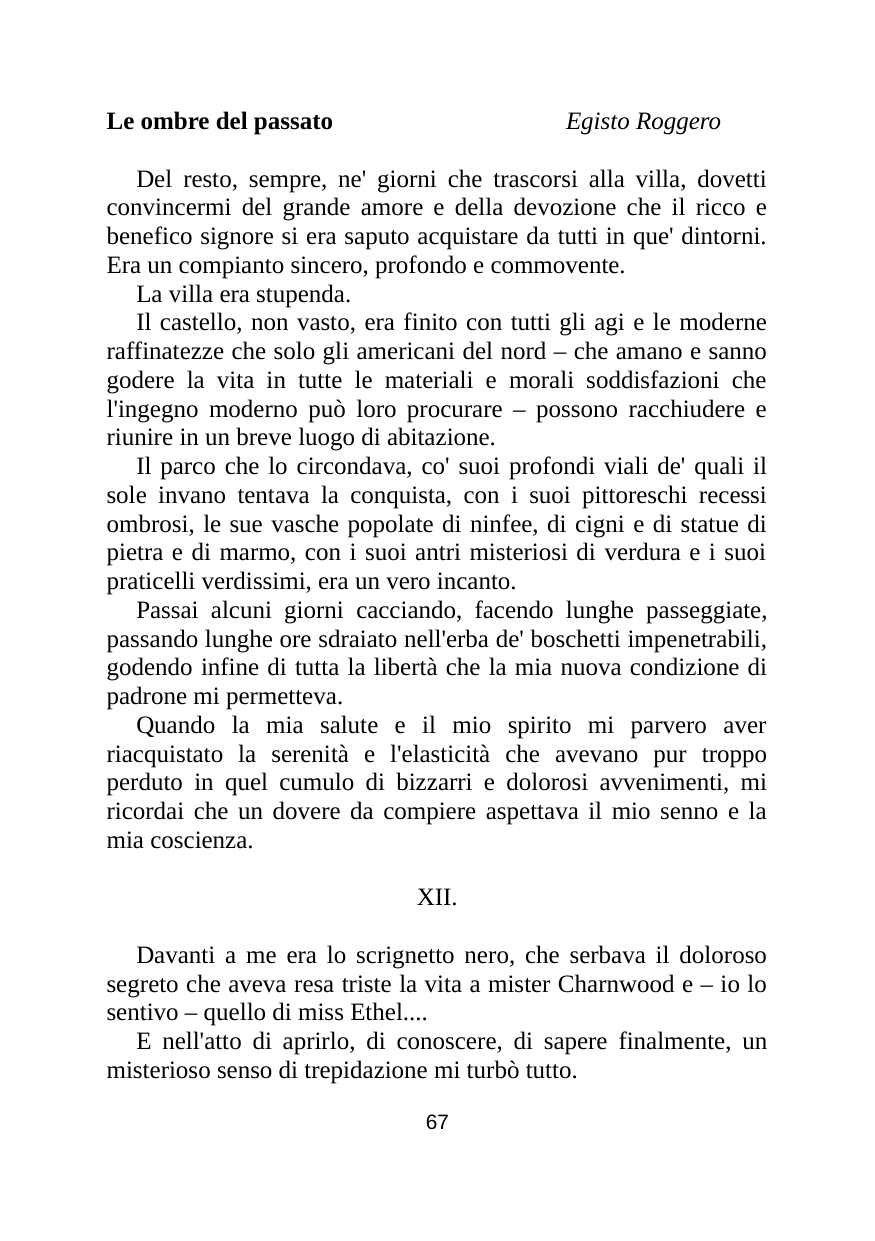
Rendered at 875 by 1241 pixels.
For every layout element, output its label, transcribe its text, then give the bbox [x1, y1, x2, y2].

text E nell'atto di aprirlo, di conoscere, di sapere finalmente, un misterioso senso di trepidazione mi turbò tutto. [106, 1026, 768, 1084]
text Davanti a me era lo scrignetto nero, che serbava il doloroso segreto che aveva resa triste la vita a mister Charnwood e – io lo sentivo – quello di miss Ethel.... [106, 940, 768, 1026]
text Il parco che lo circondava, co' suoi profondi viali de' quali il sole invano tentava la conquista, con i suoi pittoreschi recessi ombrosi, le sue vasche popolate di ninfee, di cigni e di statue di pietra e di marmo, con i suoi antri misteriosi di verdura e i suoi praticelli verdissimi, era un vero incanto. [106, 451, 768, 595]
text Passai alcuni giorni cacciando, facendo lunghe passeggiate, passando lunghe ore sdraiato nell'erba de' boschetti impenetrabili, godendo infine di tutta la libertà che la mia nuova condizione di padrone mi permetteva. [106, 595, 768, 710]
text Il castello, non vasto, era finito con tutti gli agi e le moderne raffinatezze che solo gli americani del nord – che amano e sanno godere la vita in tutte le materiali e morali soddisfazioni che l'ingegno moderno può loro procurare – possono racchiudere e riunire in un breve luogo di abitazione. [106, 307, 768, 451]
text Quando la mia salute e il mio spirito mi parvero aver riacquistato la serenità e l'elasticità che avevano pur troppo perduto in quel cumulo di bizzarri e dolorosi avvenimenti, mi ricordai che un dovere da compiere aspettava il mio senno e la mia coscienza. [106, 710, 768, 854]
text XII. [106, 882, 768, 911]
text La villa era stupenda. [106, 279, 768, 307]
text Del resto, sempre, ne' giorni che trascorsi alla villa, dovetti convincermi del grande amore e della devozione che il ricco e benefico signore si era saputo acquistare da tutti in que' dintorni. Era un compianto sincero, profondo e commovente. [106, 164, 768, 279]
